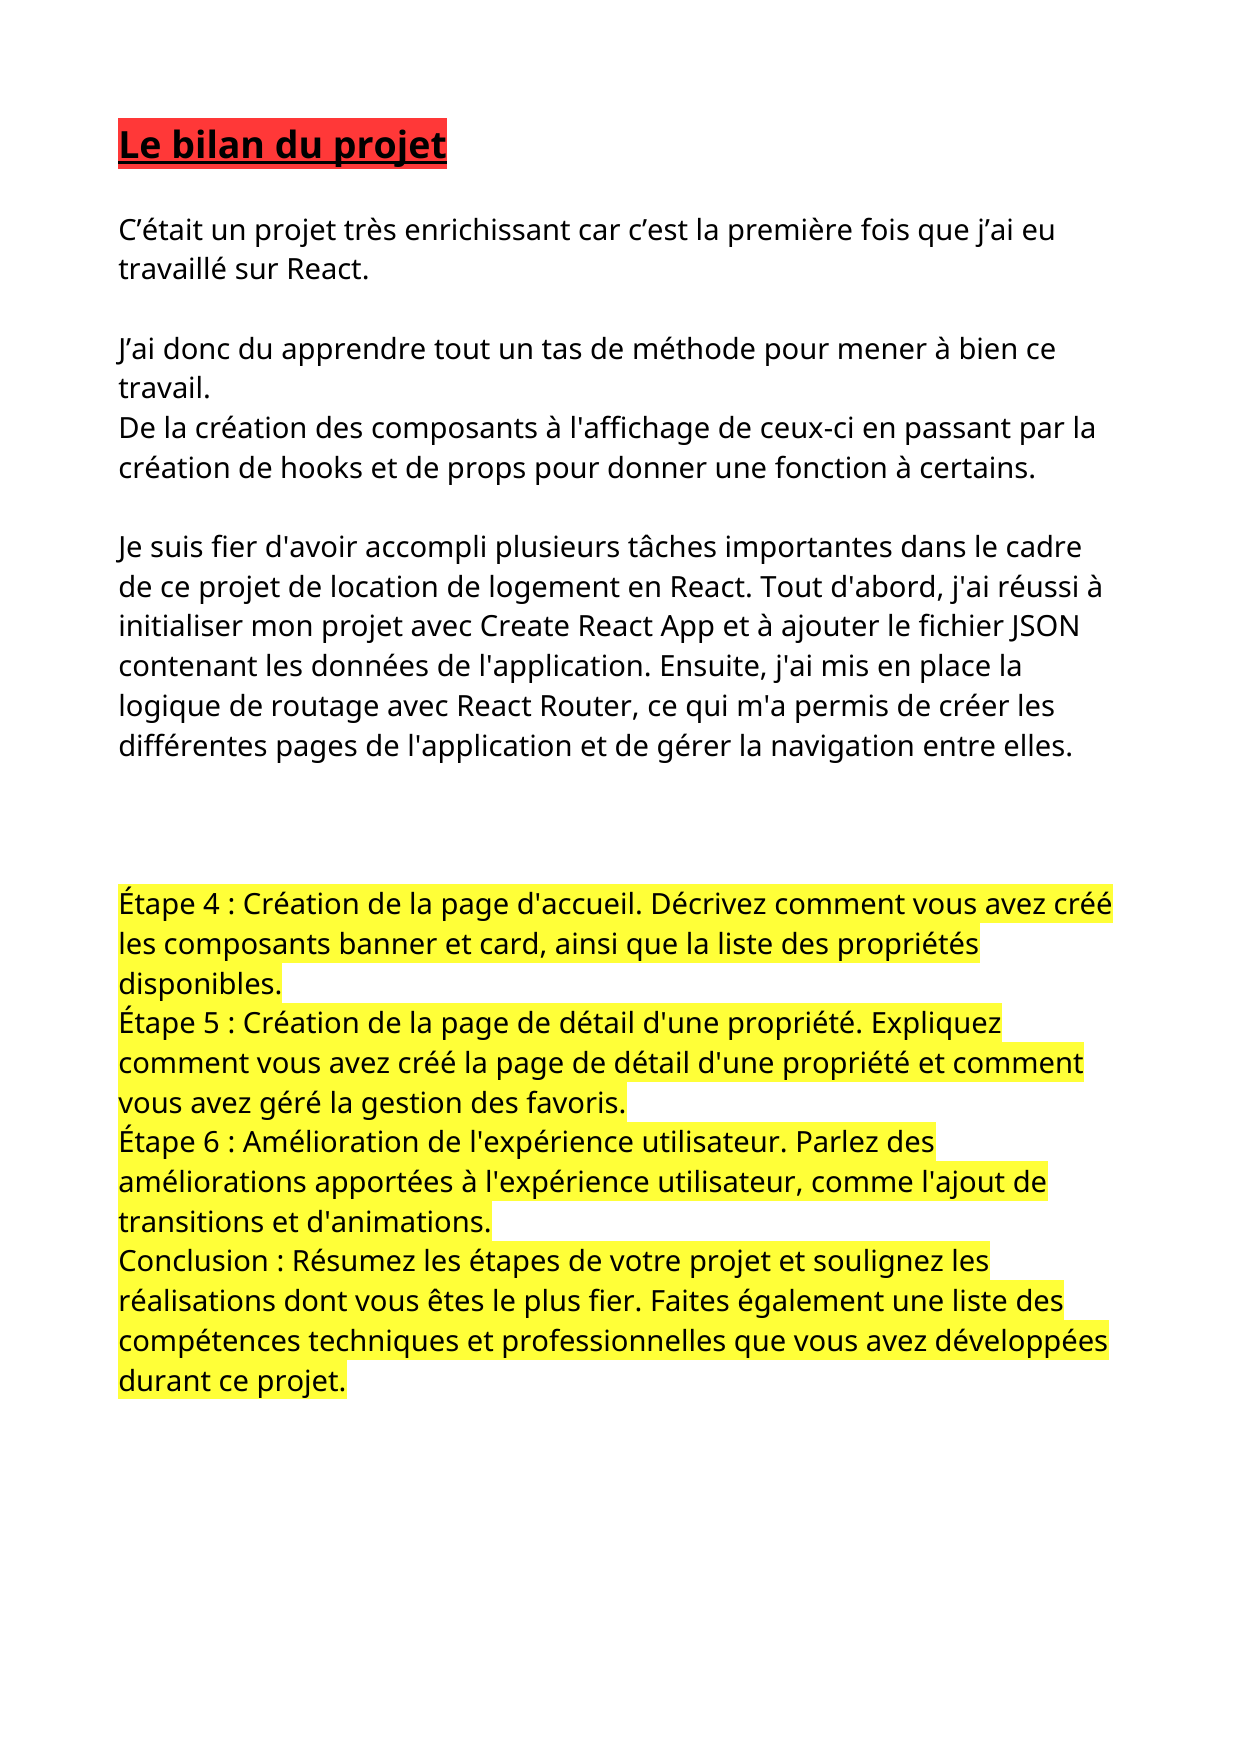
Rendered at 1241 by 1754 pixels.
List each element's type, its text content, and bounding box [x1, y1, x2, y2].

text Étape 6 : Amélioration de l'expérience utilisateur. Parlez des améliorations apportées à l'expérience utilisateur, comme l'ajout de transitions et d'animations. [118, 1122, 1122, 1241]
text Le bilan du projet [118, 118, 1122, 169]
text J’ai donc du apprendre tout un tas de méthode pour mener à bien ce travail. [118, 328, 1122, 407]
text C’était un projet très enrichissant car c’est la première fois que j’ai eu travaillé sur React. [118, 209, 1122, 288]
text Conclusion : Résumez les étapes de votre projet et soulignez les réalisations dont vous êtes le plus fier. Faites également une liste des compétences techniques et professionnelles que vous avez développées durant ce projet. [118, 1241, 1122, 1399]
text Je suis fier d'avoir accompli plusieurs tâches importantes dans le cadre de ce projet de location de logement en React. Tout d'abord, j'ai réussi à initialiser mon projet avec Create React App et à ajouter le fichier JSON contenant les données de l'application. Ensuite, j'ai mis en place la logique de routage avec React Router, ce qui m'a permis de créer les différentes pages de l'application et de gérer la navigation entre elles. [118, 526, 1122, 764]
text Étape 4 : Création de la page d'accueil. Décrivez comment vous avez créé les composants banner et card, ainsi que la liste des propriétés disponibles. [118, 883, 1122, 1003]
text Étape 5 : Création de la page de détail d'une propriété. Expliquez comment vous avez créé la page de détail d'une propriété et comment vous avez géré la gestion des favoris. [118, 1003, 1122, 1122]
text De la création des composants à l'affichage de ceux-ci en passant par la création de hooks et de props pour donner une fonction à certains. [118, 407, 1122, 487]
